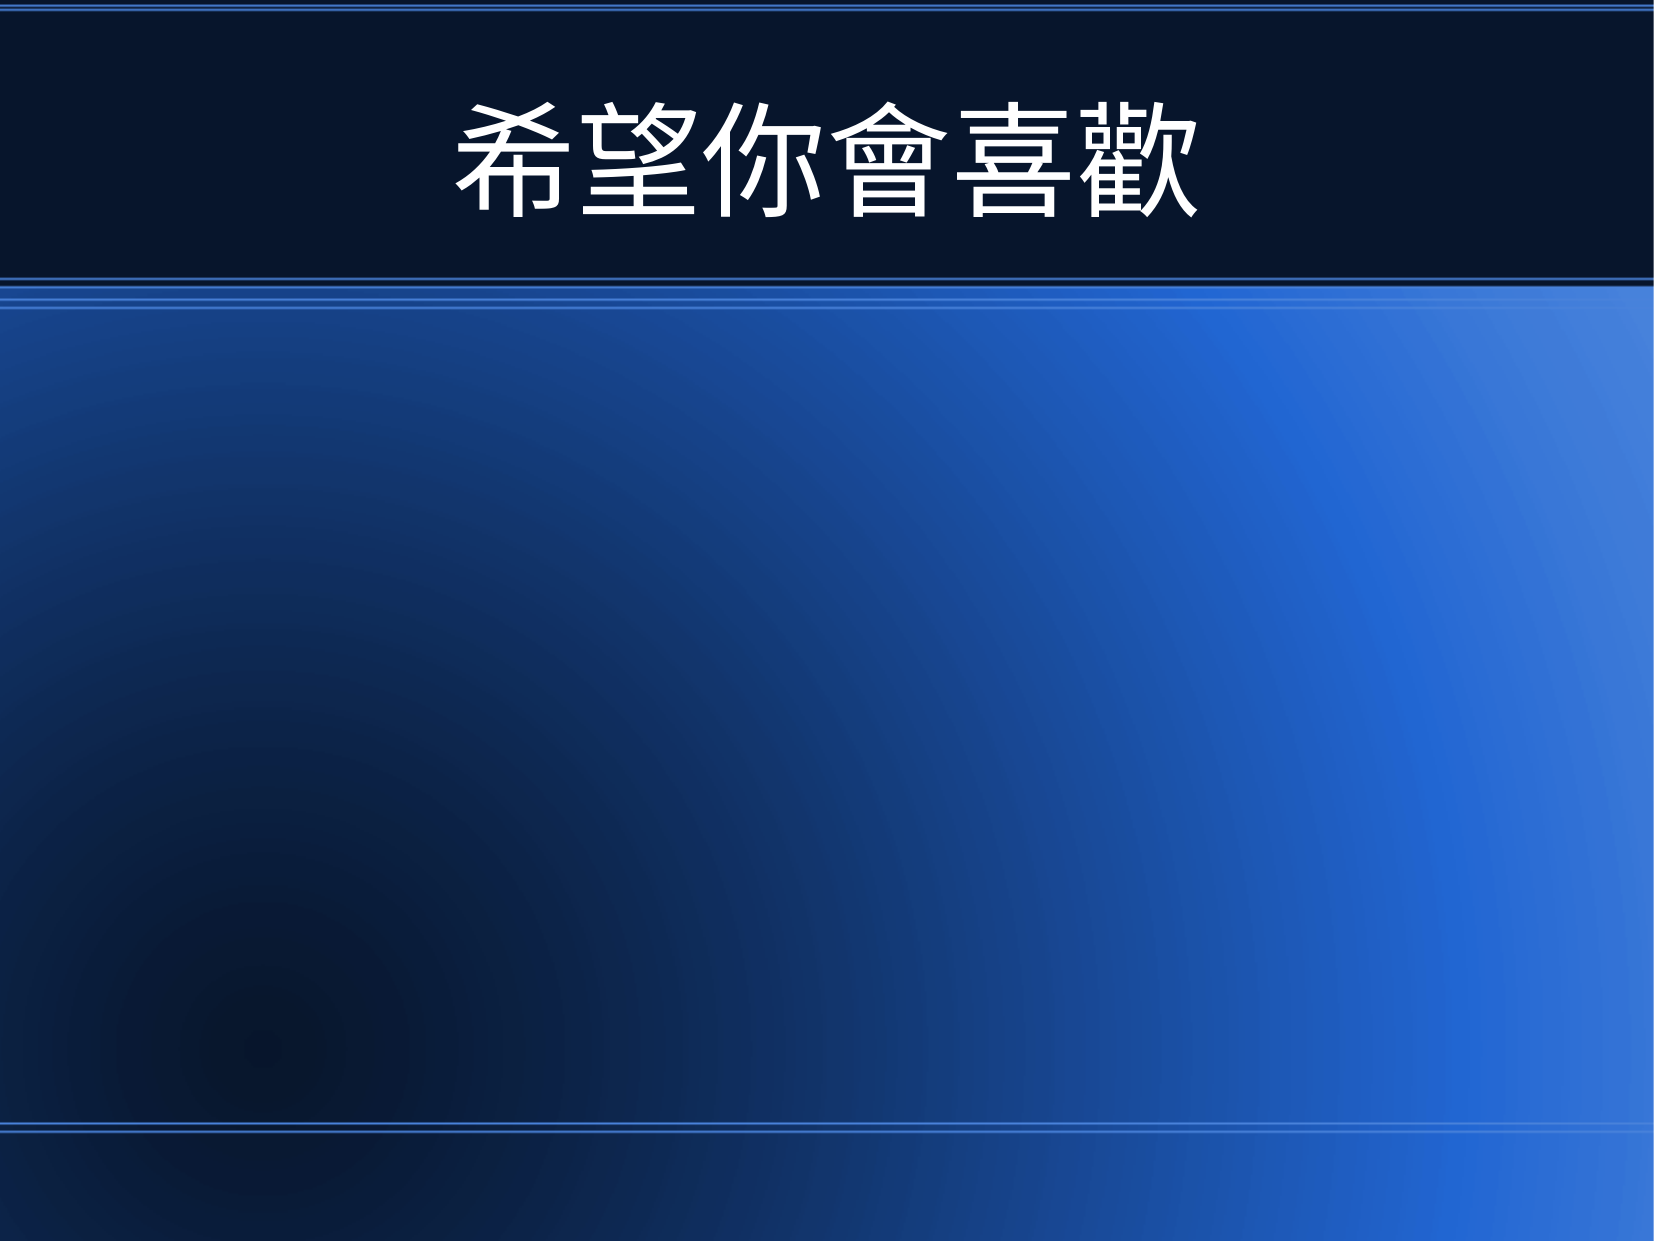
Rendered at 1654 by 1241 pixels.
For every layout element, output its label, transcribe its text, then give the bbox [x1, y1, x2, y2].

picture [0, 0, 1654, 1241]
title 希望你會喜歡 [82, 49, 1571, 257]
